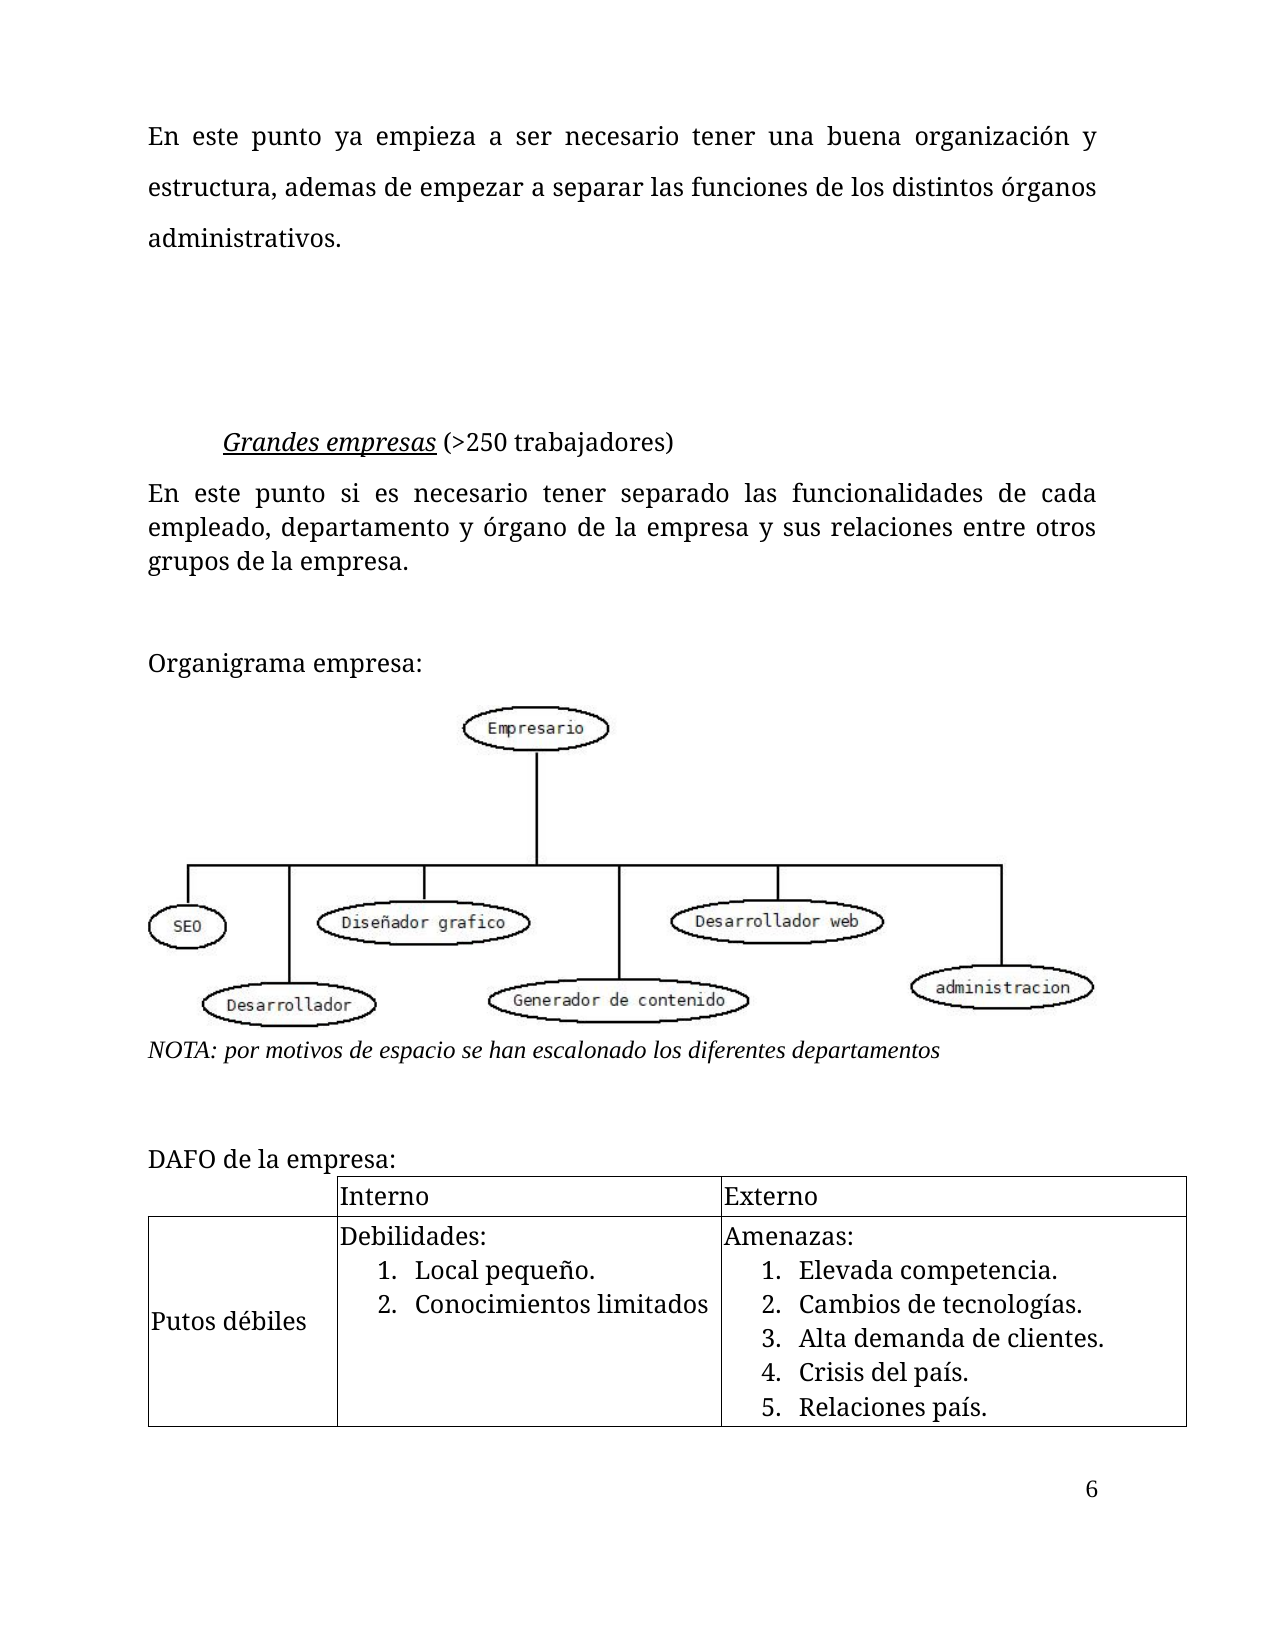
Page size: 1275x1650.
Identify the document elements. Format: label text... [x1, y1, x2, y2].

text NOTA: por motivos de espacio se han escalonado los diferentes departamentos [148, 1030, 1098, 1064]
text En este punto si es necesario tener separado las funcionalidades de cada empleado, departamento y órgano de la empresa y sus relaciones entre otros grupos de la empresa. [148, 475, 1098, 578]
text En este punto ya empieza a ser necesario tener una buena organización y estructura, ademas de empezar a separar las funciones de los distintos órganos administrativos. [148, 118, 1098, 254]
table_header Interno [338, 1177, 721, 1216]
text Organigrama empresa: [148, 646, 1098, 680]
picture [147, 705, 1098, 1030]
table_cell Putos débiles [149, 1217, 337, 1426]
table_header [148, 1176, 337, 1216]
table_cell Debilidades: Local pequeño. Conocimientos limitados [338, 1217, 721, 1426]
text DAFO de la empresa: [148, 1142, 1098, 1176]
table_cell Amenazas: Elevada competencia. Cambios de tecnologías. Alta demanda de clientes. Crisis del país. Relaciones país. [722, 1217, 1186, 1426]
table_header Externo [722, 1177, 1186, 1216]
text Grandes empresas (>250 trabajadores) [148, 424, 1098, 458]
